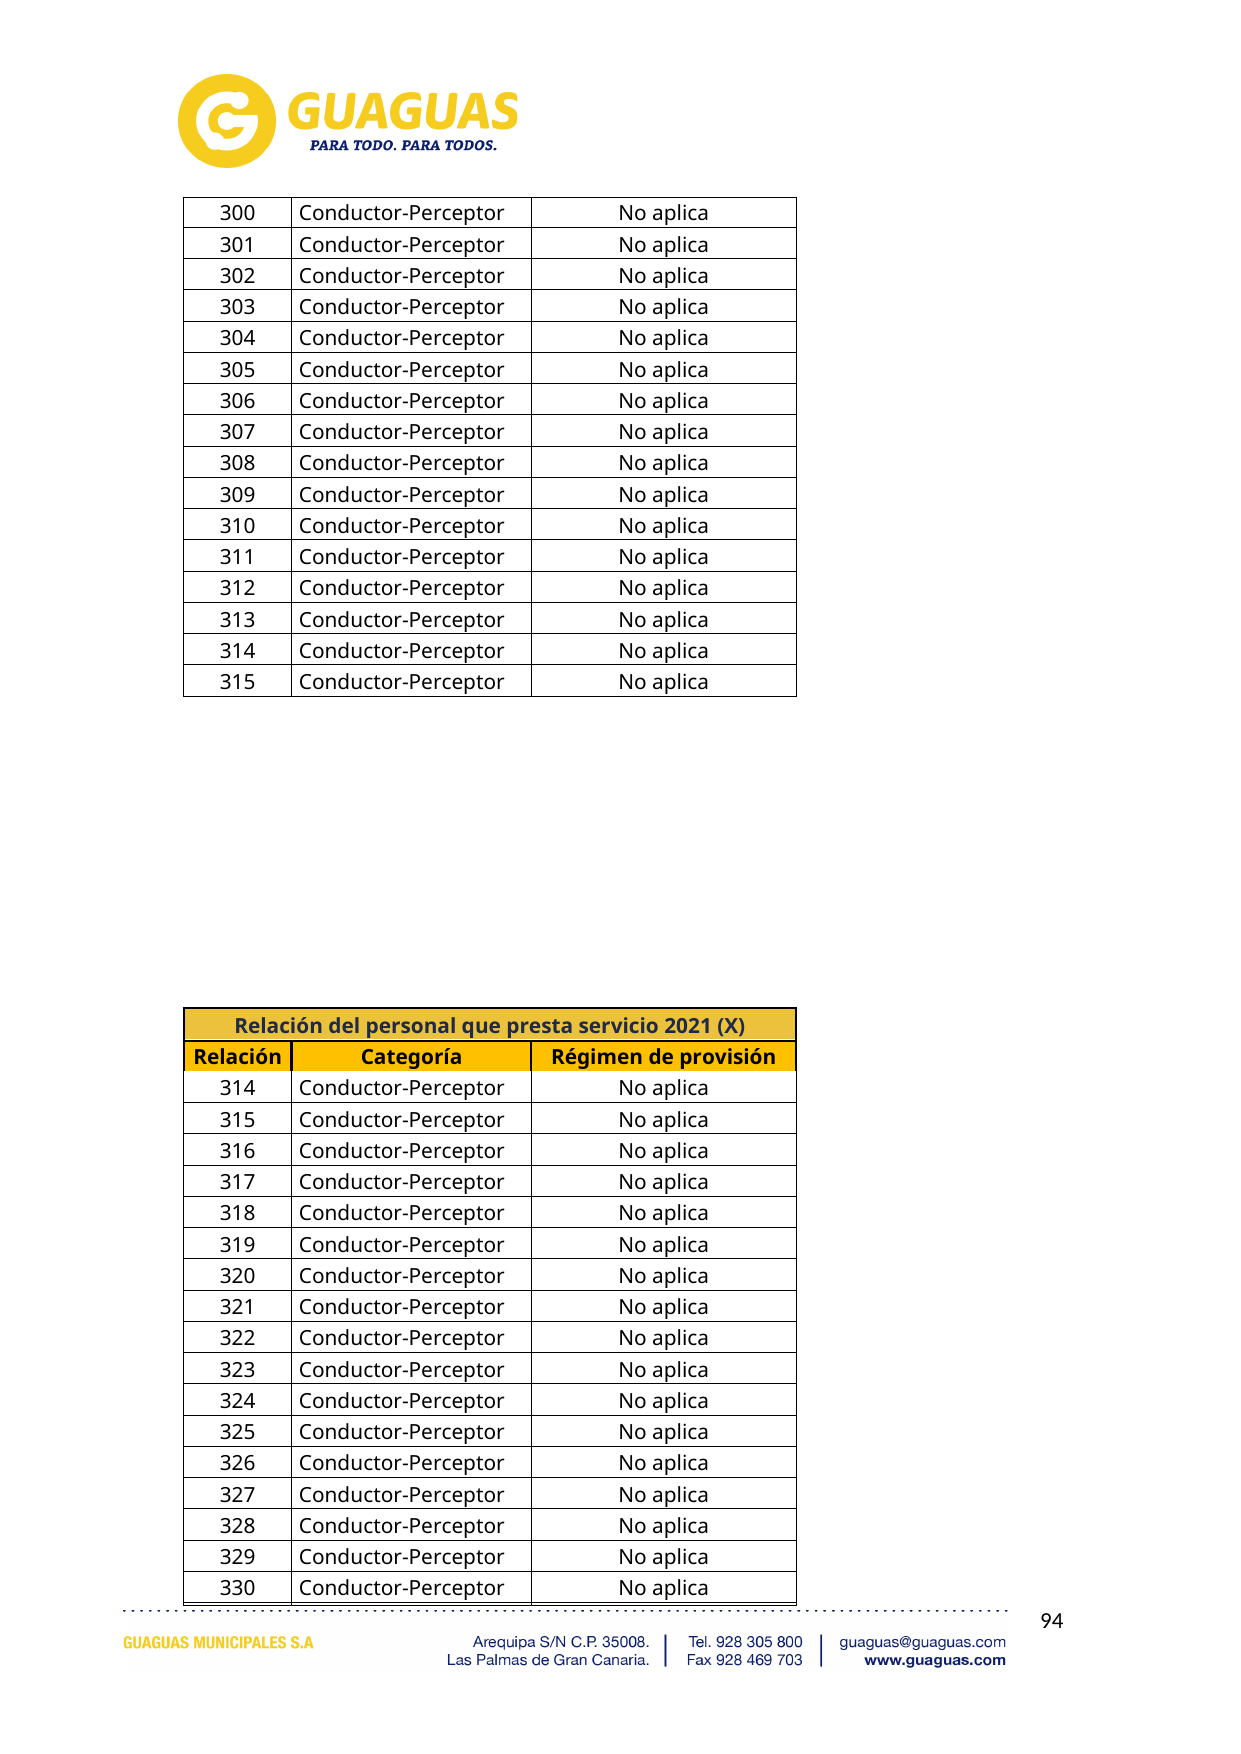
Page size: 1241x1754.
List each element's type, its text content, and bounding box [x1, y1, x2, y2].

table_cell Conductor-Perceptor [292, 1259, 531, 1289]
table_cell 328 [184, 1509, 291, 1539]
table_cell 321 [184, 1291, 291, 1321]
table_cell No aplica [532, 572, 796, 602]
table_cell No aplica [532, 1322, 796, 1352]
table_cell 315 [184, 665, 291, 696]
table_cell No aplica [532, 665, 796, 696]
table_cell No aplica [532, 1071, 796, 1102]
table_cell Conductor-Perceptor [292, 228, 531, 258]
table_cell Conductor-Perceptor [292, 1291, 531, 1321]
table_cell No aplica [532, 478, 796, 508]
table_cell 318 [184, 1197, 291, 1227]
table_cell 313 [184, 603, 291, 633]
table_cell 317 [184, 1166, 291, 1196]
table_cell 314 [184, 1071, 291, 1102]
table_cell No aplica [532, 1447, 796, 1477]
table_cell Conductor-Perceptor [292, 1384, 531, 1414]
table_cell Conductor-Perceptor [292, 603, 531, 633]
table_cell Conductor-Perceptor [292, 1134, 531, 1164]
table_cell No aplica [532, 1541, 796, 1571]
table_cell No aplica [532, 228, 796, 258]
table_cell Conductor-Perceptor [292, 384, 531, 414]
table_cell 310 [184, 509, 291, 539]
table_cell Conductor-Perceptor [292, 1103, 531, 1133]
table_cell Conductor-Perceptor [292, 1197, 531, 1227]
table_cell Conductor-Perceptor [292, 322, 531, 352]
table_cell No aplica [532, 1103, 796, 1133]
table_cell Conductor-Perceptor [292, 1353, 531, 1383]
table_cell No aplica [532, 1509, 796, 1539]
table_cell No aplica [532, 1259, 796, 1289]
table_cell No aplica [532, 603, 796, 633]
table_cell Conductor-Perceptor [292, 634, 531, 664]
table_cell No aplica [532, 1291, 796, 1321]
table_cell Conductor-Perceptor [292, 198, 531, 227]
table_cell 329 [184, 1541, 291, 1571]
table_cell No aplica [532, 259, 796, 289]
table_cell Conductor-Perceptor [292, 1322, 531, 1352]
table_cell 325 [184, 1416, 291, 1446]
table_cell 324 [184, 1384, 291, 1414]
table_cell Conductor-Perceptor [292, 1228, 531, 1258]
table_cell Conductor-Perceptor [292, 1447, 531, 1477]
table_cell 306 [184, 384, 291, 414]
table_cell Conductor-Perceptor [292, 290, 531, 321]
table_cell No aplica [532, 1478, 796, 1508]
table_cell 309 [184, 478, 291, 508]
table_cell Conductor-Perceptor [292, 1478, 531, 1508]
table_cell No aplica [532, 1416, 796, 1446]
table_cell 307 [184, 415, 291, 446]
table_cell Régimen de provisión [532, 1042, 795, 1071]
table_cell Conductor-Perceptor [292, 572, 531, 602]
table_cell No aplica [532, 290, 796, 321]
table_cell Conductor-Perceptor [292, 665, 531, 696]
table_cell No aplica [532, 1228, 796, 1258]
table_cell Conductor-Perceptor [292, 1541, 531, 1571]
table_cell Relación [185, 1042, 290, 1071]
table_cell 322 [184, 1322, 291, 1352]
table_cell 301 [184, 228, 291, 258]
table_cell 311 [184, 540, 291, 571]
table_header Relación del personal que presta servicio 2021 (X) [185, 1009, 795, 1039]
table_cell No aplica [532, 353, 796, 383]
table_cell 302 [184, 259, 291, 289]
table_cell 316 [184, 1134, 291, 1164]
table_cell Conductor-Perceptor [292, 447, 531, 477]
table_cell No aplica [532, 1134, 796, 1164]
table_cell No aplica [532, 1353, 796, 1383]
table_cell 314 [184, 634, 291, 664]
table_cell Categoría [293, 1042, 530, 1071]
table_cell 300 [184, 198, 291, 227]
table_cell Conductor-Perceptor [292, 259, 531, 289]
table_cell Conductor-Perceptor [292, 509, 531, 539]
table_cell No aplica [532, 415, 796, 446]
table_cell No aplica [532, 1384, 796, 1414]
table_cell No aplica [532, 540, 796, 571]
table_cell 312 [184, 572, 291, 602]
table_cell 327 [184, 1478, 291, 1508]
table_cell No aplica [532, 1166, 796, 1196]
table_cell Conductor-Perceptor [292, 415, 531, 446]
table_cell No aplica [532, 1572, 796, 1602]
table_cell Conductor-Perceptor [292, 1572, 531, 1602]
table_cell Conductor-Perceptor [292, 1071, 531, 1102]
table_cell Conductor-Perceptor [292, 478, 531, 508]
table_cell 330 [184, 1572, 291, 1602]
table_cell Conductor-Perceptor [292, 540, 531, 571]
table_cell 308 [184, 447, 291, 477]
table_cell No aplica [532, 634, 796, 664]
table_cell No aplica [532, 1197, 796, 1227]
table_cell 323 [184, 1353, 291, 1383]
table_cell No aplica [532, 322, 796, 352]
table_cell Conductor-Perceptor [292, 1509, 531, 1539]
table_cell 319 [184, 1228, 291, 1258]
table_cell 305 [184, 353, 291, 383]
table_cell 303 [184, 290, 291, 321]
table_cell Conductor-Perceptor [292, 353, 531, 383]
table_cell 320 [184, 1259, 291, 1289]
table_cell No aplica [532, 509, 796, 539]
table_cell 304 [184, 322, 291, 352]
table_cell No aplica [532, 384, 796, 414]
table_cell No aplica [532, 198, 796, 227]
table_cell Conductor-Perceptor [292, 1166, 531, 1196]
table_cell 315 [184, 1103, 291, 1133]
table_cell Conductor-Perceptor [292, 1416, 531, 1446]
table_cell No aplica [532, 447, 796, 477]
table_cell 326 [184, 1447, 291, 1477]
